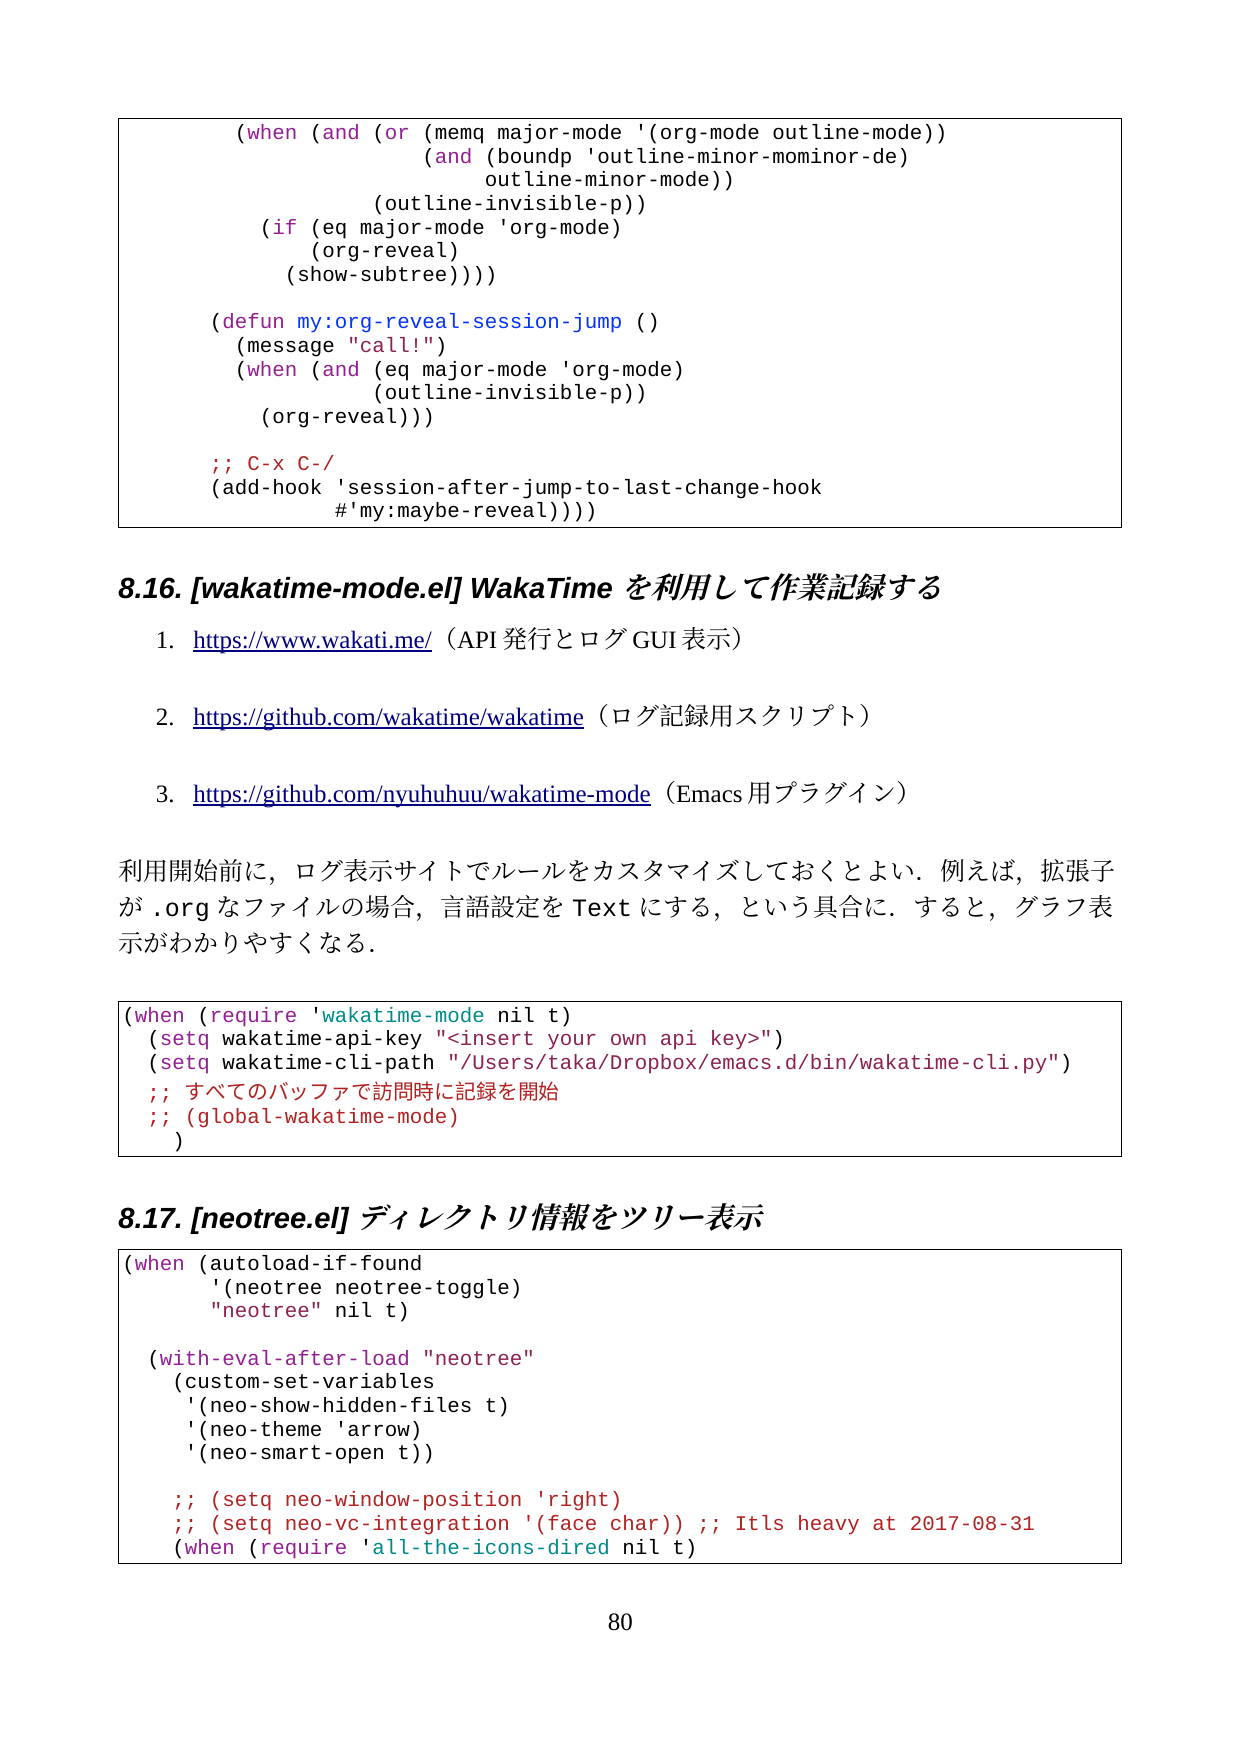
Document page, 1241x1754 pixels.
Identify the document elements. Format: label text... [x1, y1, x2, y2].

text (message "call!") [119, 331, 1121, 354]
text "neotree" nil t) [119, 1296, 1121, 1320]
text outline-minor-mode)) [119, 165, 1121, 189]
text (and (boundp 'outline-minor-mominor-de) [119, 142, 1121, 165]
text ;; (setq neo-window-position 'right) [119, 1486, 1121, 1509]
text (with-eval-after-load "neotree" [119, 1344, 1121, 1367]
text (org-reveal))) [119, 402, 1121, 426]
text ;; (global-wakatime-mode) [119, 1102, 1121, 1126]
text (custom-set-variables [119, 1367, 1121, 1391]
subtitle [wakatime-mode.el] WakaTime を利用して作業記録する [118, 565, 1122, 607]
text (when (require 'wakatime-mode nil t) [119, 1002, 1121, 1024]
text (show-subtree)))) [119, 260, 1121, 284]
text ) [119, 1126, 1121, 1156]
text (if (eq major-mode 'org-mode) [119, 213, 1121, 236]
list https://www.wakati.me/（API発行とログGUI表示） [156, 620, 1122, 684]
text ;; C-x C-/ [119, 449, 1121, 473]
text (defun my:org-reveal-session-jump () [119, 307, 1121, 331]
text (when (and (or (memq major-mode '(org-mode outline-mode)) [119, 119, 1121, 142]
text (org-reveal) [119, 236, 1121, 260]
text (add-hook 'session-after-jump-to-last-change-hook [119, 473, 1121, 496]
text 利用開始前に，ログ表示サイトでルールをカスタマイズしておくとよい．例えば，拡張子が .org なファイルの場合，言語設定を Text にする，という具合に．すると，グラフ表示がわかりやすくなる． [118, 851, 1122, 988]
text (outline-invisible-p)) [119, 189, 1121, 213]
text (when (and (eq major-mode 'org-mode) [119, 354, 1121, 378]
text '(neo-show-hidden-files t) [119, 1391, 1121, 1414]
text (setq wakatime-cli-path "/Users/taka/Dropbox/emacs.d/bin/wakatime-cli.py") [119, 1048, 1121, 1072]
list https://github.com/nyuhuhuu/wakatime-mode（Emacs用プラグイン） [156, 774, 1122, 839]
list https://github.com/wakatime/wakatime（ログ記録用スクリプト） [156, 697, 1122, 762]
text (when (autoload-if-found [119, 1250, 1121, 1273]
text #'my:maybe-reveal)))) [119, 496, 1121, 527]
text ;; (setq neo-vc-integration '(face char)) ;; Itls heavy at 2017-08-31 [119, 1509, 1121, 1533]
text '(neo-theme 'arrow) [119, 1414, 1121, 1438]
subtitle [neotree.el] ディレクトリ情報をツリー表示 [118, 1195, 1122, 1237]
text (outline-invisible-p)) [119, 378, 1121, 402]
text '(neo-smart-open t)) [119, 1438, 1121, 1462]
text (when (require 'all-the-icons-dired nil t) [119, 1533, 1121, 1563]
text '(neotree neotree-toggle) [119, 1273, 1121, 1296]
text ;; すべてのバッファで訪問時に記録を開始 [119, 1072, 1121, 1102]
text (setq wakatime-api-key "<insert your own api key>") [119, 1024, 1121, 1048]
